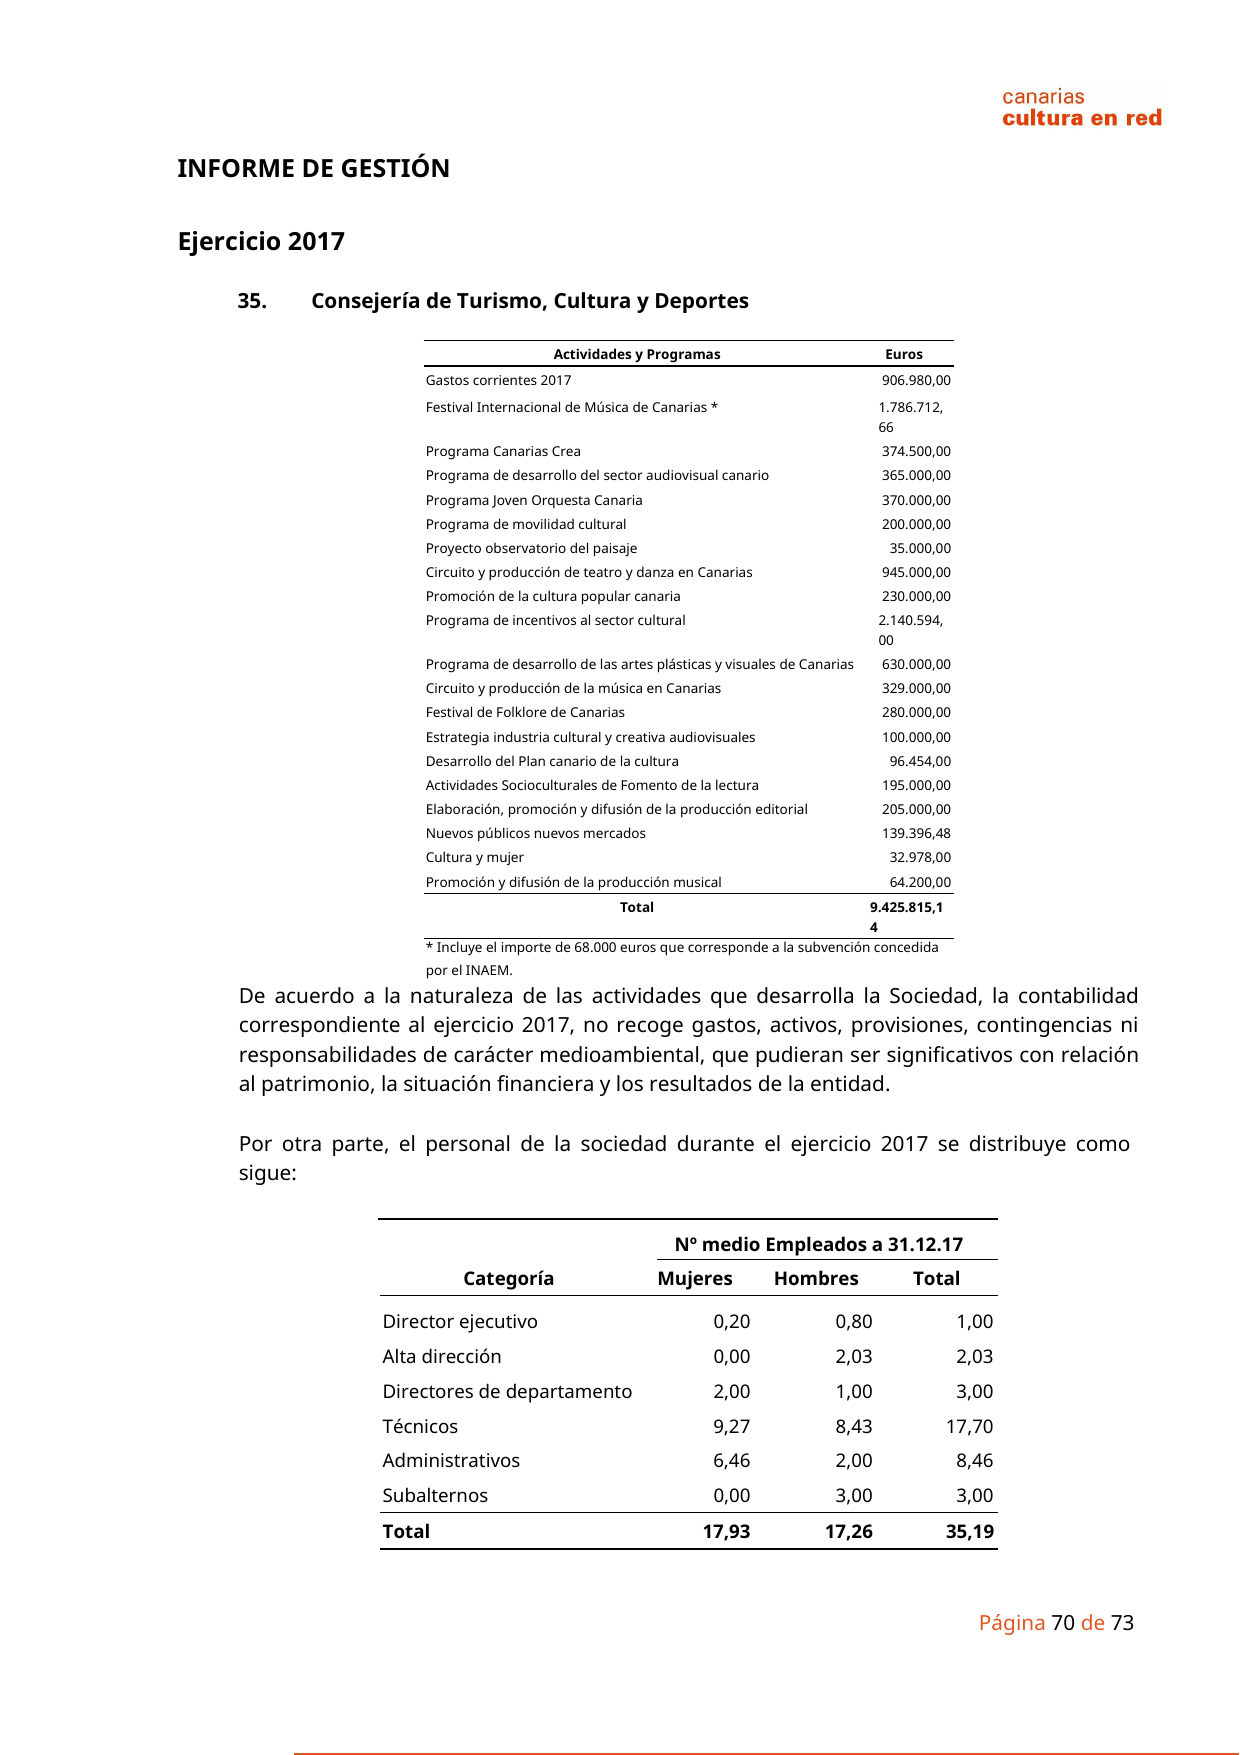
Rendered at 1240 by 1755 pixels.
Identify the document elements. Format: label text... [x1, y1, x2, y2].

table_cell 9.425.815,14 [870, 894, 954, 938]
table_cell Proyecto observatorio del paisaje [424, 535, 870, 559]
table_cell Programa de desarrollo del sector audiovisual canario [424, 462, 870, 486]
table_cell 9,27 [657, 1407, 773, 1442]
table_cell 230.000,00 [870, 583, 954, 607]
table_header Categoría [380, 1259, 657, 1295]
table_cell 17,26 [774, 1513, 913, 1548]
table_cell Alta dirección [380, 1338, 657, 1372]
table_cell Festival Internacional de Música de Canarias * [424, 394, 870, 438]
table_cell 2,00 [774, 1442, 913, 1477]
table_cell Promoción de la cultura popular canaria [424, 583, 870, 607]
table_cell Desarrollo del Plan canario de la cultura [424, 748, 870, 772]
table_cell Circuito y producción de teatro y danza en Canarias [424, 559, 870, 583]
table_cell 0,00 [657, 1477, 773, 1512]
table_cell Directores de departamento [380, 1373, 657, 1407]
table_header Hombres [774, 1260, 913, 1295]
table_cell 96.454,00 [870, 748, 954, 772]
table_cell 195.000,00 [870, 772, 954, 796]
table_header Total [913, 1260, 998, 1295]
table_cell Gastos corrientes 2017 [424, 367, 870, 394]
table_cell 3,00 [774, 1477, 913, 1512]
table_cell 32.978,00 [870, 844, 954, 868]
table_cell Director ejecutivo [380, 1296, 657, 1338]
table_cell 370.000,00 [870, 486, 954, 511]
table_cell 139.396,48 [870, 820, 954, 844]
table_cell 0,80 [774, 1296, 913, 1338]
table_cell Programa de movilidad cultural [424, 511, 870, 535]
table_cell 100.000,00 [870, 724, 954, 748]
table_header Euros [870, 341, 954, 365]
table_cell Promoción y difusión de la producción musical [424, 869, 870, 893]
table_cell 906.980,00 [870, 367, 954, 394]
table_cell Programa Canarias Crea [424, 438, 870, 462]
table_cell 630.000,00 [870, 651, 954, 675]
table_cell 205.000,00 [870, 796, 954, 820]
text Por otra parte, el personal de la sociedad durante el ejercicio 2017 se distribuye como sigue: [238, 1129, 1131, 1187]
text Nº medio Empleados a 31.12.17 [674, 1231, 1145, 1257]
table_cell Festival de Folklore de Canarias [424, 699, 870, 723]
table_cell Cultura y mujer [424, 844, 870, 868]
table_cell 2.140.594,00 [870, 607, 954, 651]
table_cell 8,46 [913, 1442, 998, 1477]
table_cell Programa Joven Orquesta Canaria [424, 486, 870, 511]
table_cell 17,93 [657, 1513, 773, 1548]
table_cell 35,19 [913, 1513, 998, 1548]
table_cell 6,46 [657, 1442, 773, 1477]
table_cell Técnicos [380, 1407, 657, 1442]
table_cell 17,70 [913, 1407, 998, 1442]
table_cell Circuito y producción de la música en Canarias [424, 675, 870, 699]
table_cell Elaboración, promoción y difusión de la producción editorial [424, 796, 870, 820]
table_cell 35.000,00 [870, 535, 954, 559]
table_cell Nuevos públicos nuevos mercados [424, 820, 870, 844]
table_cell Programa de incentivos al sector cultural [424, 607, 870, 651]
table_cell 2,03 [913, 1338, 998, 1372]
table_cell Subalternos [380, 1477, 657, 1512]
table_cell 374.500,00 [870, 438, 954, 462]
table_cell Total [424, 894, 870, 938]
table_header Actividades y Programas [424, 341, 870, 365]
table_cell Actividades Socioculturales de Fomento de la lectura [424, 772, 870, 796]
table_cell 329.000,00 [870, 675, 954, 699]
text * Incluye el importe de 68.000 euros que corresponde a la subvención concedida por el INAEM. [426, 939, 971, 981]
table_cell 365.000,00 [870, 462, 954, 486]
table_cell 8,43 [774, 1407, 913, 1442]
table_cell 0,00 [657, 1338, 773, 1372]
table_cell 945.000,00 [870, 559, 954, 583]
text De acuerdo a la naturaleza de las actividades que desarrolla la Sociedad, la contabilidad correspondiente al ejercicio 2017, no recoge gastos, activos, provisiones, contingencias ni responsabilidades de carácter medioambiental, que pudieran ser significativos con relación al patrimonio, la situación financiera y los resultados de la entidad. [238, 981, 1140, 1098]
table_cell 2,03 [774, 1338, 913, 1372]
table_cell 200.000,00 [870, 511, 954, 535]
table_cell 2,00 [657, 1373, 773, 1407]
subtitle Consejería de Turismo, Cultura y Deportes [237, 286, 1145, 314]
table_cell 280.000,00 [870, 699, 954, 723]
table_cell 1,00 [774, 1373, 913, 1407]
table_header Mujeres [657, 1260, 773, 1295]
table_cell 1.786.712,66 [870, 394, 954, 438]
table_cell 0,20 [657, 1296, 773, 1338]
table_cell Programa de desarrollo de las artes plásticas y visuales de Canarias [424, 651, 870, 675]
table_cell Estrategia industria cultural y creativa audiovisuales [424, 724, 870, 748]
table_cell 64.200,00 [870, 869, 954, 893]
table_cell 3,00 [913, 1373, 998, 1407]
table_cell Total [380, 1513, 657, 1548]
table_cell Administrativos [380, 1442, 657, 1477]
table_cell 1,00 [913, 1296, 998, 1338]
table_cell 3,00 [913, 1477, 998, 1512]
